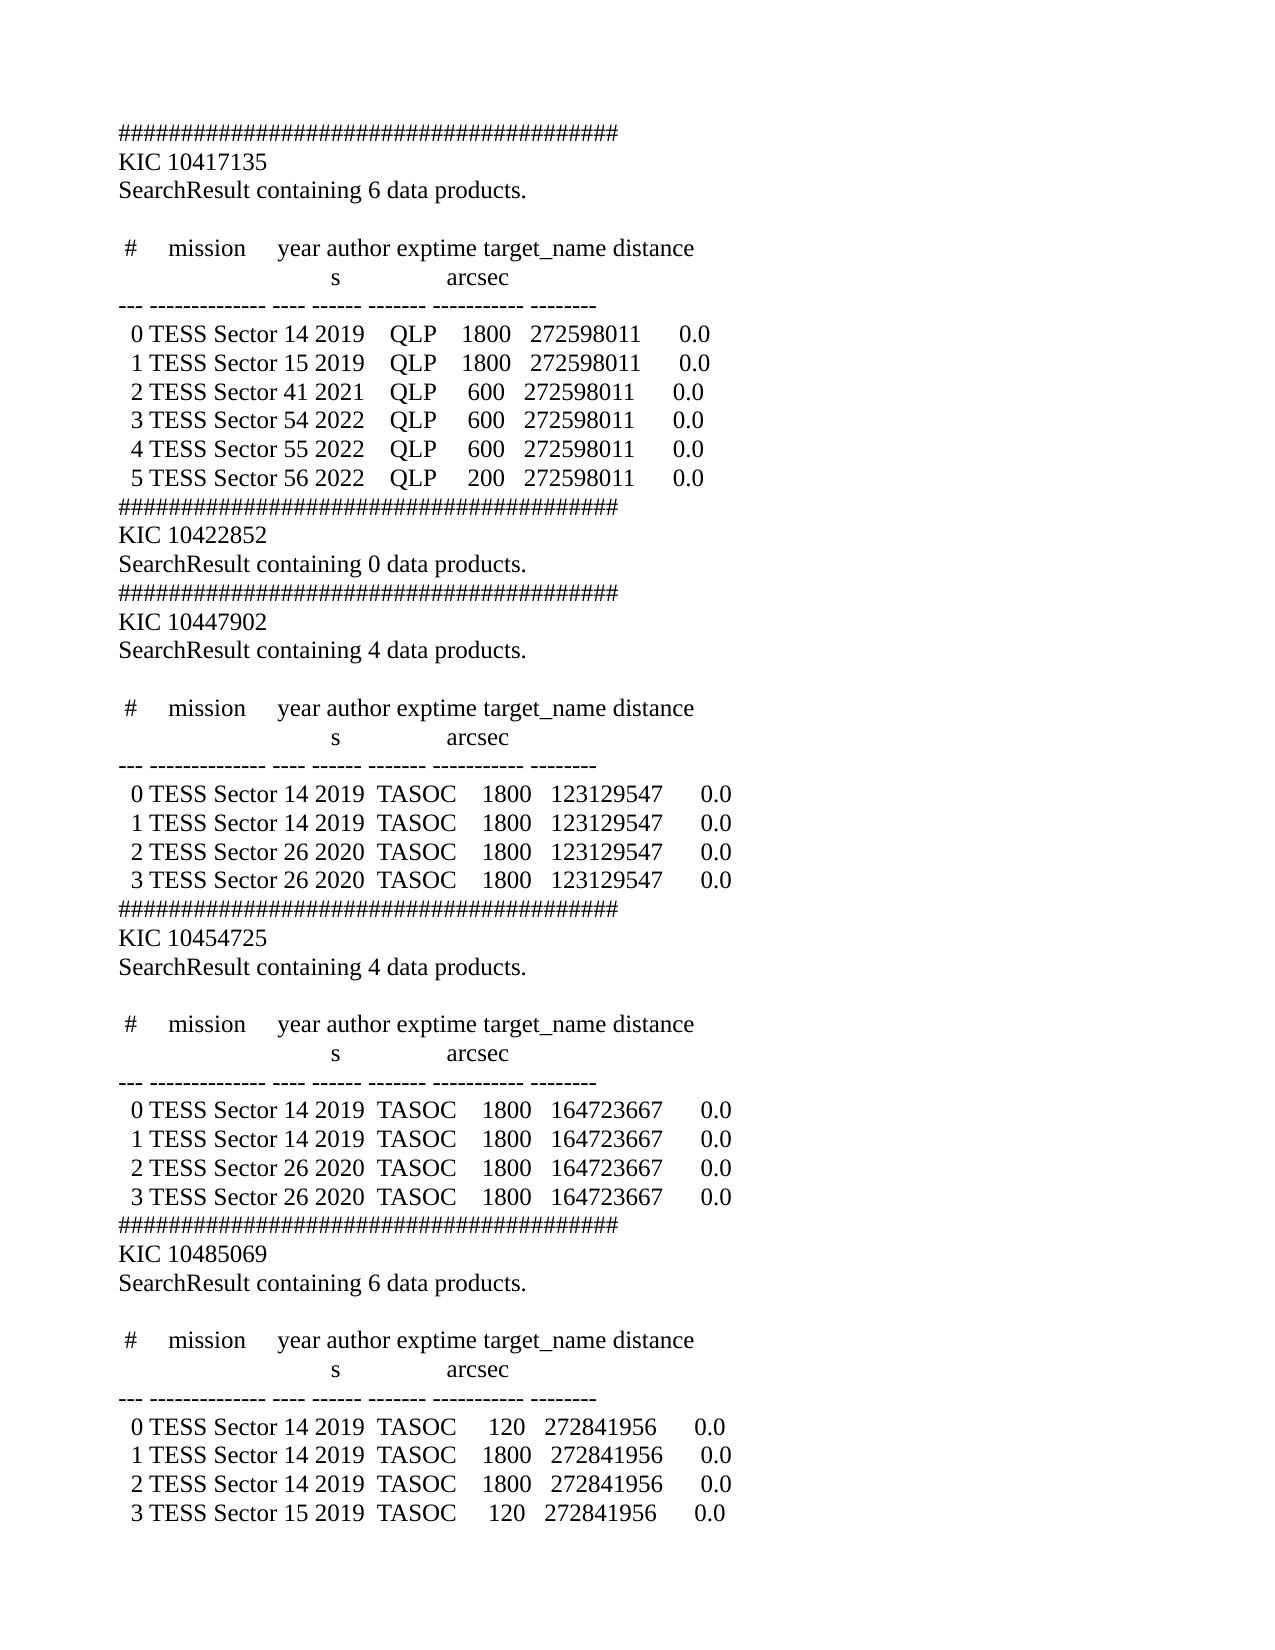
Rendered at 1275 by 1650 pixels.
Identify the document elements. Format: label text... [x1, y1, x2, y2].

text 0 TESS Sector 14 2019 TASOC 120 272841956 0.0 [118, 1412, 1157, 1441]
text 3 TESS Sector 15 2019 TASOC 120 272841956 0.0 [118, 1498, 1157, 1527]
text ######################################## [118, 578, 1157, 607]
text 1 TESS Sector 15 2019 QLP 1800 272598011 0.0 [118, 348, 1157, 377]
text 2 TESS Sector 14 2019 TASOC 1800 272841956 0.0 [118, 1469, 1157, 1498]
text KIC 10422852 [118, 521, 1157, 549]
text SearchResult containing 4 data products. [118, 952, 1157, 981]
text s arcsec [118, 1038, 1157, 1067]
text s arcsec [118, 262, 1157, 291]
text ######################################## [118, 1211, 1157, 1239]
text KIC 10447902 [118, 607, 1157, 636]
text 2 TESS Sector 26 2020 TASOC 1800 164723667 0.0 [118, 1153, 1157, 1182]
text 3 TESS Sector 54 2022 QLP 600 272598011 0.0 [118, 406, 1157, 434]
text SearchResult containing 0 data products. [118, 549, 1157, 578]
text SearchResult containing 4 data products. [118, 636, 1157, 664]
text --- -------------- ---- ------ ------- ----------- -------- [118, 1067, 1157, 1096]
text 1 TESS Sector 14 2019 TASOC 1800 164723667 0.0 [118, 1124, 1157, 1153]
text 0 TESS Sector 14 2019 TASOC 1800 164723667 0.0 [118, 1096, 1157, 1124]
text KIC 10454725 [118, 923, 1157, 952]
text --- -------------- ---- ------ ------- ----------- -------- [118, 751, 1157, 779]
text # mission year author exptime target_name distance [118, 693, 1157, 722]
text # mission year author exptime target_name distance [118, 1009, 1157, 1038]
text --- -------------- ---- ------ ------- ----------- -------- [118, 1383, 1157, 1412]
text # mission year author exptime target_name distance [118, 1326, 1157, 1354]
text 2 TESS Sector 26 2020 TASOC 1800 123129547 0.0 [118, 837, 1157, 866]
text 1 TESS Sector 14 2019 TASOC 1800 272841956 0.0 [118, 1441, 1157, 1469]
text s arcsec [118, 1354, 1157, 1383]
text 5 TESS Sector 56 2022 QLP 200 272598011 0.0 [118, 463, 1157, 492]
text 4 TESS Sector 55 2022 QLP 600 272598011 0.0 [118, 434, 1157, 463]
text # mission year author exptime target_name distance [118, 233, 1157, 262]
text s arcsec [118, 722, 1157, 751]
text ######################################## [118, 492, 1157, 521]
text 3 TESS Sector 26 2020 TASOC 1800 123129547 0.0 [118, 866, 1157, 894]
text KIC 10485069 [118, 1239, 1157, 1268]
text 0 TESS Sector 14 2019 QLP 1800 272598011 0.0 [118, 319, 1157, 348]
text ######################################## [118, 118, 1157, 147]
text ######################################## [118, 894, 1157, 923]
text --- -------------- ---- ------ ------- ----------- -------- [118, 291, 1157, 319]
text SearchResult containing 6 data products. [118, 176, 1157, 204]
text 3 TESS Sector 26 2020 TASOC 1800 164723667 0.0 [118, 1182, 1157, 1211]
text 1 TESS Sector 14 2019 TASOC 1800 123129547 0.0 [118, 808, 1157, 837]
text SearchResult containing 6 data products. [118, 1268, 1157, 1297]
text 2 TESS Sector 41 2021 QLP 600 272598011 0.0 [118, 377, 1157, 406]
text KIC 10417135 [118, 147, 1157, 176]
text 0 TESS Sector 14 2019 TASOC 1800 123129547 0.0 [118, 779, 1157, 808]
